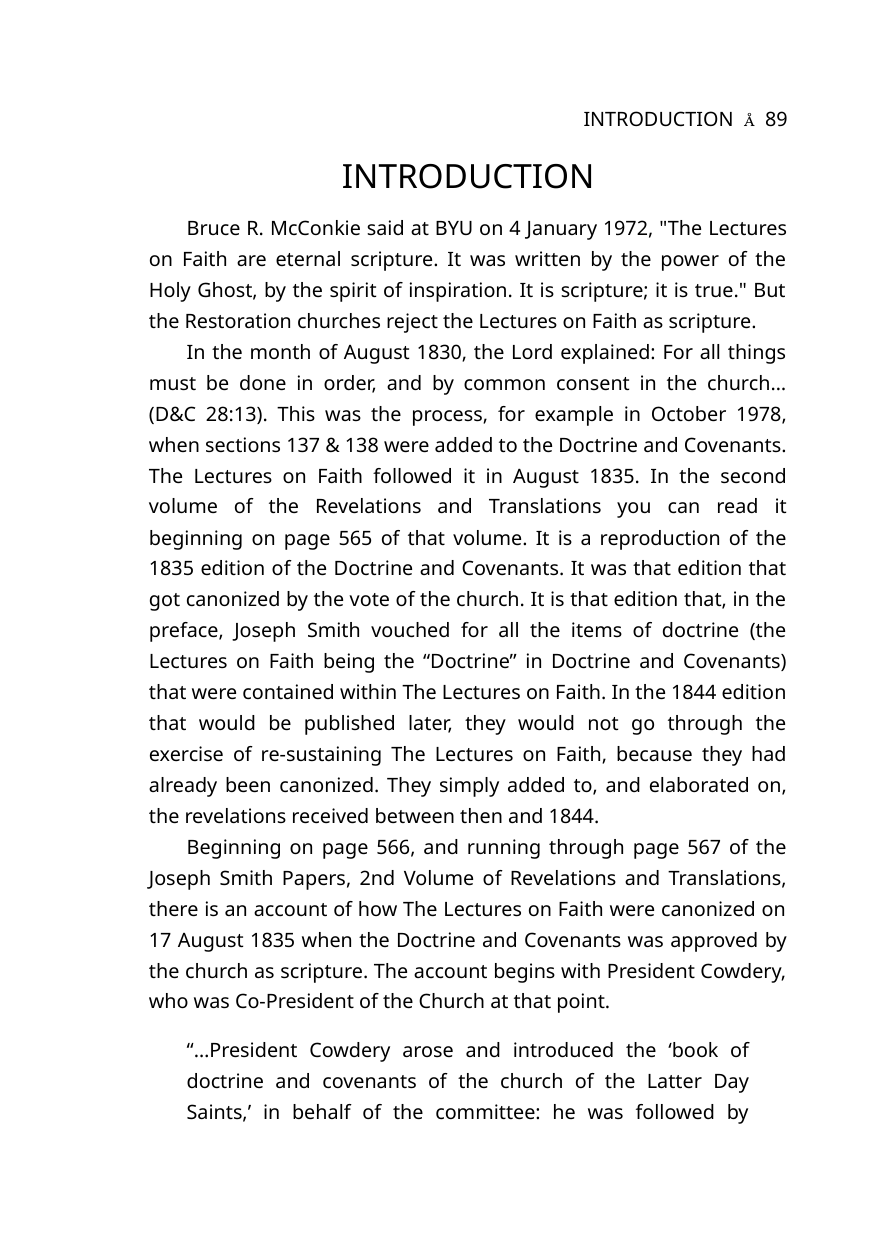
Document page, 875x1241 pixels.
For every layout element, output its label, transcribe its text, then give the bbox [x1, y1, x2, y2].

text Bruce R. McConkie said at BYU on 4 January 1972, "The Lectures on Faith are eternal scripture. It was written by the power of the Holy Ghost, by the spirit of inspiration. It is scripture; it is true." But the Restoration churches reject the Lectures on Faith as scripture. [149, 214, 787, 334]
text Beginning on page 566, and running through page 567 of the Joseph Smith Papers, 2nd Volume of Revelations and Translations, there is an account of how The Lectures on Faith were canonized on 17 August 1835 when the Doctrine and Covenants was approved by the church as scripture. The account begins with President Cowdery, who was Co-President of the Church at that point. [149, 833, 787, 1015]
subtitle INTRODUCTION [149, 153, 787, 199]
text In the month of August 1830, the Lord explained: For all things must be done in order, and by common consent in the church… (D&C 28:13). This was the process, for example in October 1978, when sections 137 & 138 were added to the Doctrine and Covenants. The Lectures on Faith followed it in August 1835. In the second volume of the Revelations and Translations you can read it beginning on page 565 of that volume. It is a reproduction of the 1835 edition of the Doctrine and Covenants. It was that edition that got canonized by the vote of the church. It is that edition that, in the preface, Joseph Smith vouched for all the items of doctrine (the Lectures on Faith being the “Doctrine” in Doctrine and Covenants) that were contained within The Lectures on Faith. In the 1844 edition that would be published later, they would not go through the exercise of re-sustaining The Lectures on Faith, because they had already been canonized. They simply added to, and elaborated on, the revelations received between then and 1844. [149, 338, 787, 829]
text “…President Cowdery arose and introduced the ‘book of doctrine and covenants of the church of the Latter Day Saints,’ in behalf of the committee: he was followed by [186, 1036, 750, 1125]
